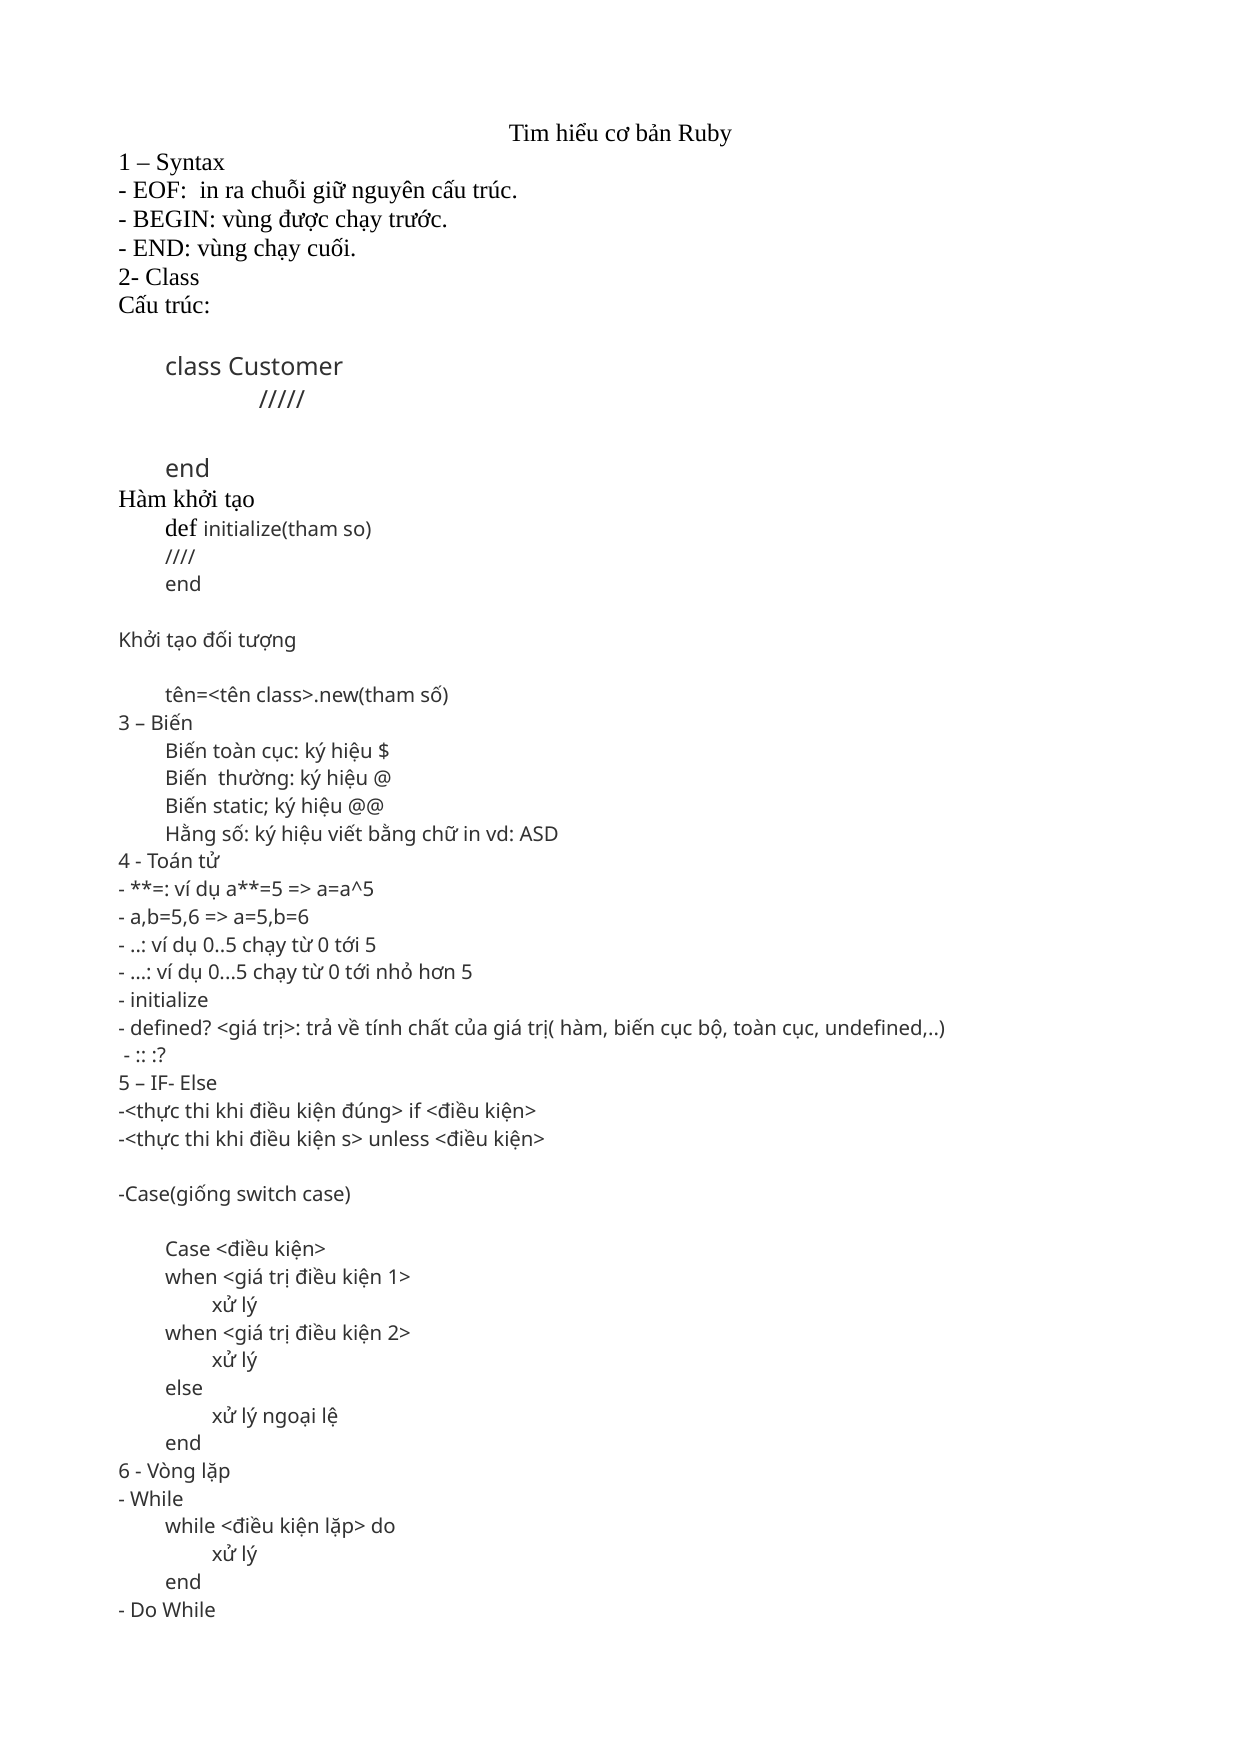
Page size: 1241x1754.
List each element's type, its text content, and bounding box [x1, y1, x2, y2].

text Case <điều kiện> [118, 1235, 1122, 1263]
text 5 – IF- Else [118, 1069, 1122, 1097]
text Biến static; ký hiệu @@ [118, 792, 1122, 819]
text ///// [118, 382, 1122, 416]
text - END: vùng chạy cuối. [118, 233, 1122, 262]
text Cấu trúc: [118, 291, 1122, 319]
text 1 – Syntax [118, 147, 1122, 176]
text tên=<tên class>.new(tham số) [118, 681, 1122, 709]
text - Do While [118, 1595, 1122, 1623]
text //// [118, 542, 1122, 570]
text while <điều kiện lặp> do [118, 1512, 1122, 1540]
text 2- Class [118, 262, 1122, 291]
text - While [118, 1484, 1122, 1512]
text when <giá trị điều kiện 2> [118, 1318, 1122, 1346]
text - a,b=5,6 => a=5,b=6 [118, 903, 1122, 930]
text - **=: ví dụ a**=5 => a=a^5 [118, 875, 1122, 903]
text - defined? <giá trị>: trả về tính chất của giá trị( hàm, biến cục bộ, toàn cục, undefined,..) [118, 1013, 1122, 1041]
text xử lý [118, 1346, 1122, 1374]
text Hằng số: ký hiệu viết bằng chữ in vd: ASD [118, 819, 1122, 847]
text end [118, 450, 1122, 484]
text 4 - Toán tử [118, 847, 1122, 875]
text Hàm khởi tạo [118, 484, 1122, 513]
text Khởi tạo đối tượng [118, 626, 1122, 653]
text - :: :? [118, 1041, 1122, 1069]
text xử lý [118, 1540, 1122, 1568]
text Tim hiểu cơ bản Ruby [118, 118, 1122, 147]
text - EOF: in ra chuỗi giữ nguyên cấu trúc. [118, 176, 1122, 204]
text - BEGIN: vùng được chạy trước. [118, 204, 1122, 233]
text - …: ví dụ 0...5 chạy từ 0 tới nhỏ hơn 5 [118, 958, 1122, 986]
text -Case(giống switch case) [118, 1180, 1122, 1207]
text -<thực thi khi điều kiện s> unless <điều kiện> [118, 1124, 1122, 1152]
text when <giá trị điều kiện 1> [118, 1263, 1122, 1291]
text def initialize(tham so) [118, 513, 1122, 542]
text Biến thường: ký hiệu @ [118, 764, 1122, 792]
text else [118, 1374, 1122, 1401]
text 6 - Vòng lặp [118, 1457, 1122, 1484]
text end [118, 1568, 1122, 1595]
text - ..: ví dụ 0..5 chạy từ 0 tới 5 [118, 930, 1122, 958]
text Biến toàn cục: ký hiệu $ [118, 736, 1122, 764]
text -<thực thi khi điều kiện đúng> if <điều kiện> [118, 1097, 1122, 1124]
text 3 – Biến [118, 709, 1122, 736]
text xử lý ngoại lệ [118, 1401, 1122, 1429]
text end [118, 1429, 1122, 1457]
text class Customer [118, 348, 1122, 382]
text end [118, 570, 1122, 598]
text xử lý [118, 1291, 1122, 1318]
text - initialize [118, 986, 1122, 1013]
